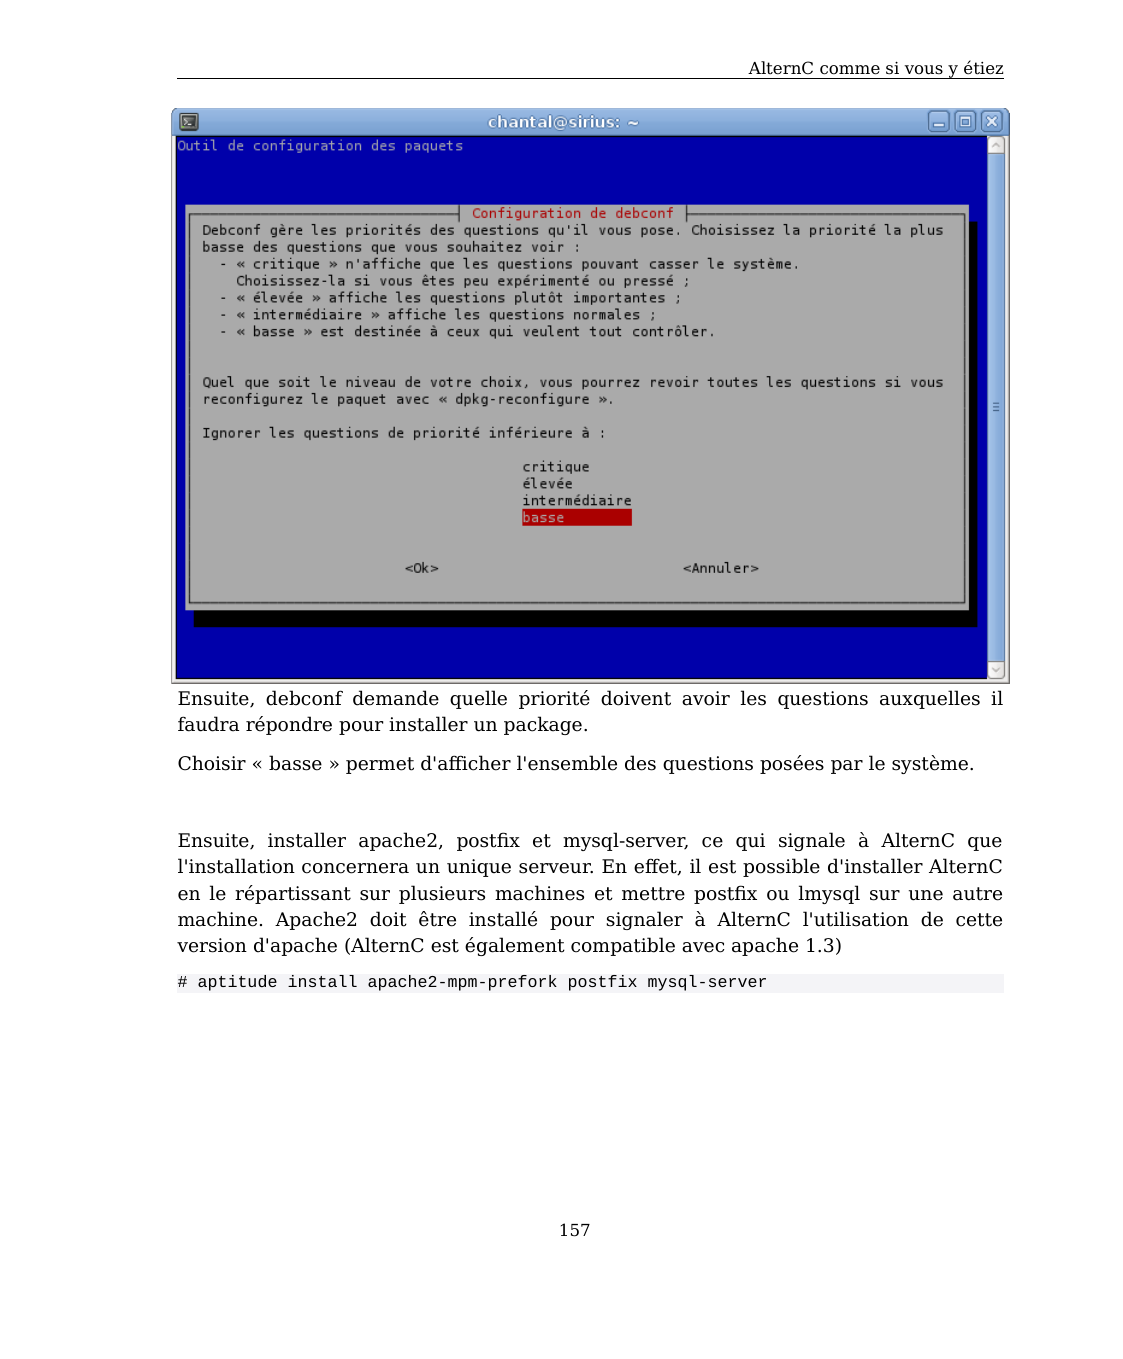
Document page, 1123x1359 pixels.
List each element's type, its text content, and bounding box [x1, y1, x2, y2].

text # aptitude install apache2-mpm-prefork postfix mysql-server [177, 974, 1004, 993]
text Ensuite, debconf demande quelle priorité doivent avoir les questions auxquelles il faudra répondre pour installer un package. [177, 684, 1004, 736]
text Ensuite, installer apache2, postfix et mysql-server, ce qui signale à AlternC que l'installation concernera un unique serveur. En effet, il est possible d'installer AlternC en le répartissant sur plusieurs machines et mettre postfix ou lmysql sur une autre machine. Apache2 doit être installé pour signaler à AlternC l'utilisation de cette version d'apache (AlternC est également compatible avec apache 1.3) [177, 830, 1004, 957]
text Choisir « basse » permet d'afficher l'ensemble des questions posées par le système. [177, 753, 1004, 774]
picture [171, 108, 1010, 684]
